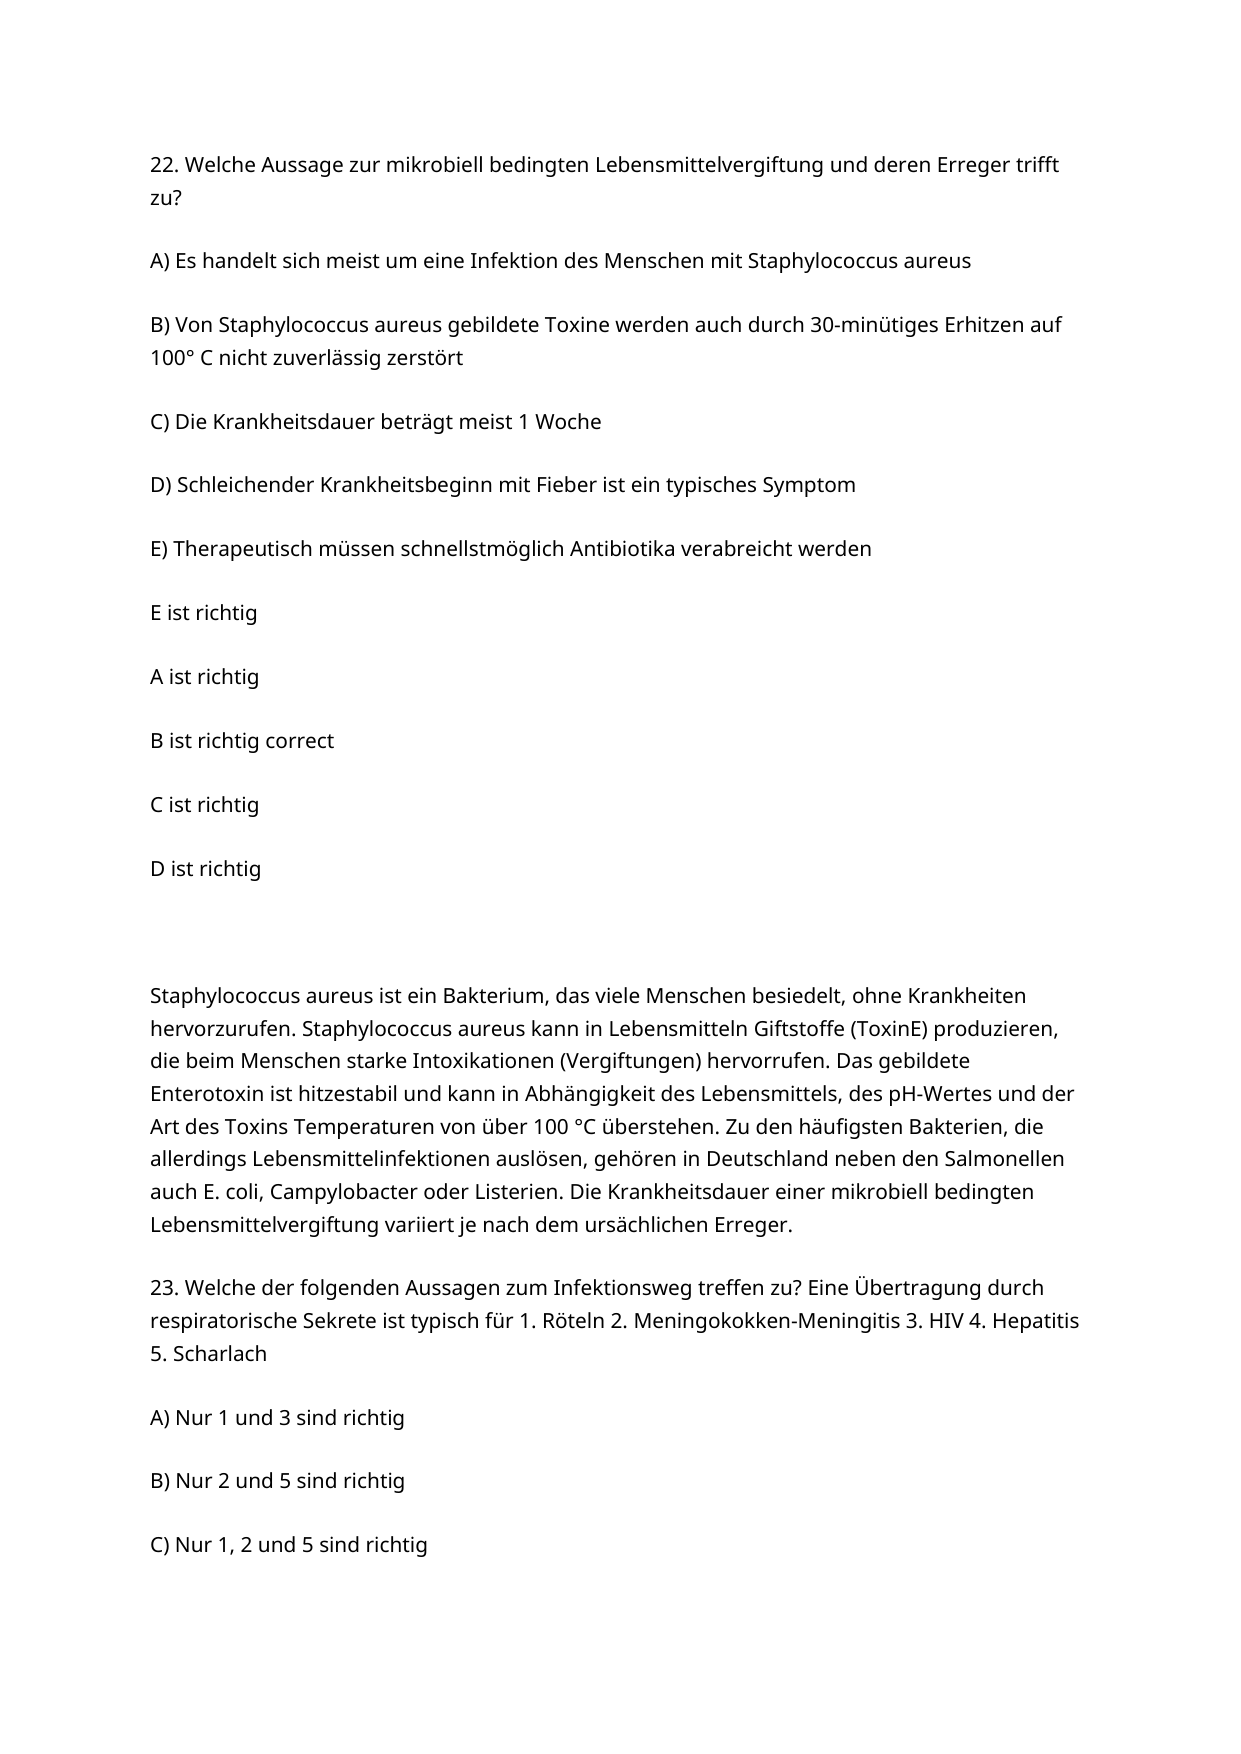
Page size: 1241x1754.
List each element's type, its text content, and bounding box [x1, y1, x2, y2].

text 23. Welche der folgenden Aussagen zum Infektionsweg treffen zu? Eine Übertragung durch respiratorische Sekrete ist typisch für 1. Röteln 2. Meningokokken-Meningitis 3. HIV 4. Hepatitis 5. Scharlach [150, 1273, 1090, 1367]
text D ist richtig [150, 854, 1090, 882]
text 22. Welche Aussage zur mikrobiell bedingten Lebensmittelvergiftung und deren Erreger trifft zu? [150, 150, 1090, 211]
text E ist richtig [150, 598, 1090, 627]
text B ist richtig correct [150, 726, 1090, 754]
text C ist richtig [150, 790, 1090, 818]
text B) Nur 2 und 5 sind richtig [150, 1466, 1090, 1495]
text D) Schleichender Krankheitsbeginn mit Fieber ist ein typisches Symptom [150, 471, 1090, 499]
text Staphylococcus aureus ist ein Bakterium, das viele Menschen besiedelt, ohne Krankheiten hervorzurufen. Staphylococcus aureus kann in Lebensmitteln Giftstoffe (ToxinE) produzieren, die beim Menschen starke Intoxikationen (Vergiftungen) hervorrufen. Das gebildete Enterotoxin ist hitzestabil und kann in Abhängigkeit des Lebensmittels, des pH-Wertes und der Art des Toxins Temperaturen von über 100 °C überstehen. Zu den häufigsten Bakterien, die allerdings Lebensmittelinfektionen auslösen, gehören in Deutschland neben den Salmonellen auch E. coli, Campylobacter oder Listerien. Die Krankheitsdauer einer mikrobiell bedingten Lebensmittelvergiftung variiert je nach dem ursächlichen Erreger. [150, 981, 1090, 1238]
text A ist richtig [150, 662, 1090, 691]
text E) Therapeutisch müssen schnellstmöglich Antibiotika verabreicht werden [150, 534, 1090, 563]
text C) Nur 1, 2 und 5 sind richtig [150, 1530, 1090, 1559]
text C) Die Krankheitsdauer beträgt meist 1 Woche [150, 407, 1090, 435]
text A) Es handelt sich meist um eine Infektion des Menschen mit Staphylococcus aureus [150, 246, 1090, 275]
text A) Nur 1 und 3 sind richtig [150, 1403, 1090, 1431]
text B) Von Staphylococcus aureus gebildete Toxine werden auch durch 30-minütiges Erhitzen auf 100° C nicht zuverlässig zerstört [150, 310, 1090, 371]
